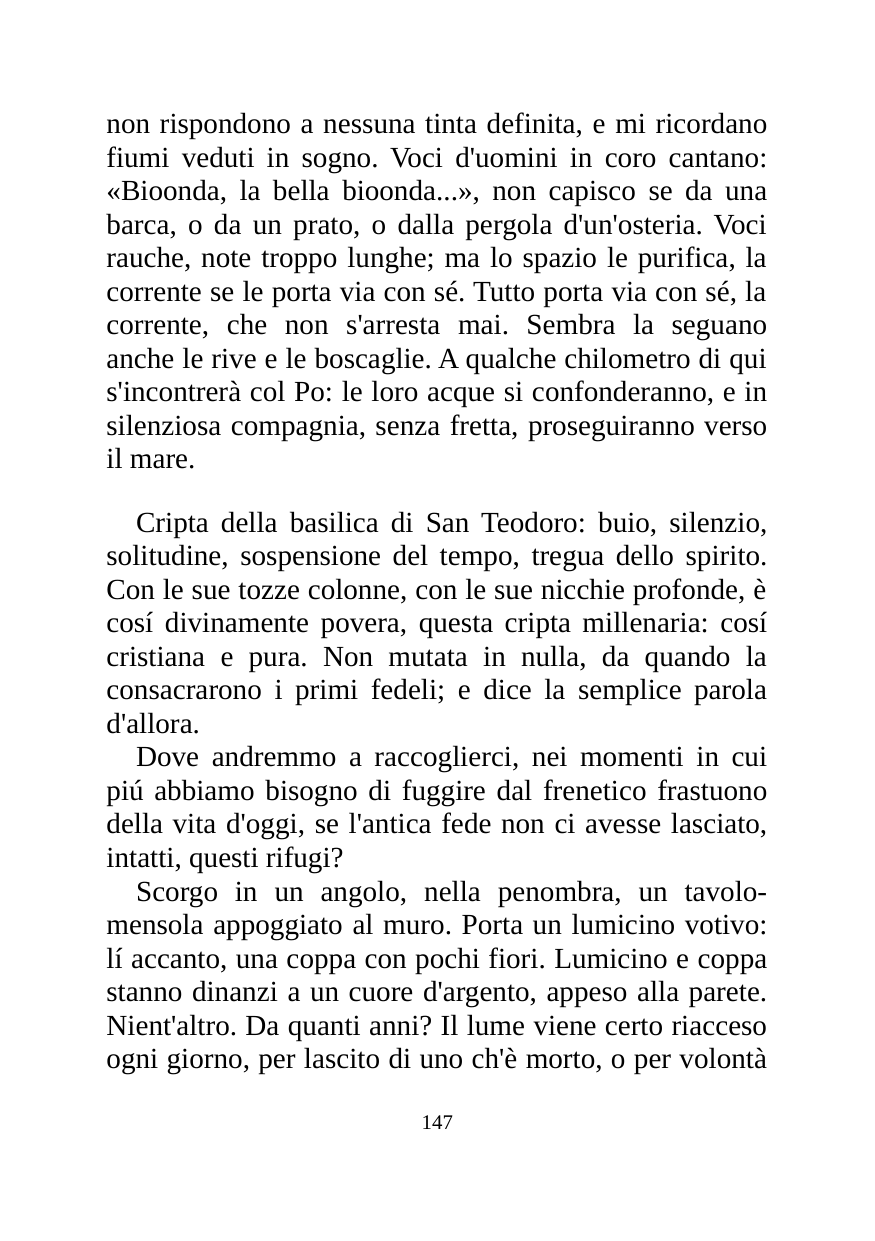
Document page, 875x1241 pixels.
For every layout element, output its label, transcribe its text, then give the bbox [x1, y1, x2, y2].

text Scorgo in un angolo, nella penombra, un tavolo-mensola appoggiato al muro. Porta un lumicino votivo: lí accanto, una coppa con pochi fiori. Lumicino e coppa stanno dinanzi a un cuore d'argento, appeso alla parete. Nient'altro. Da quanti anni? Il lume viene certo riacceso ogni giorno, per lascito di uno ch'è morto, o per volontà [106, 874, 768, 1075]
text Dove andremmo a raccoglierci, nei momenti in cui piú abbiamo bisogno di fuggire dal frenetico frastuono della vita d'oggi, se l'antica fede non ci avesse lasciato, intatti, questi rifugi? [106, 739, 768, 874]
text Cripta della basilica di San Teodoro: buio, silenzio, solitudine, sospensione del tempo, tregua dello spirito. Con le sue tozze colonne, con le sue nicchie profonde, è cosí divinamente povera, questa cripta millenaria: cosí cristiana e pura. Non mutata in nulla, da quando la consacrarono i primi fedeli; e dice la semplice parola d'allora. [106, 505, 768, 739]
text non rispondono a nessuna tinta definita, e mi ricordano fiumi veduti in sogno. Voci d'uomini in coro cantano: «Bioonda, la bella bioonda...», non capisco se da una barca, o da un prato, o dalla pergola d'un'osteria. Voci rauche, note troppo lunghe; ma lo spazio le purifica, la corrente se le porta via con sé. Tutto porta via con sé, la corrente, che non s'arresta mai. Sembra la seguano anche le rive e le boscaglie. A qualche chilometro di qui s'incontrerà col Po: le loro acque si confonderanno, e in silenziosa compagnia, senza fretta, proseguiranno verso il mare. [106, 106, 768, 475]
